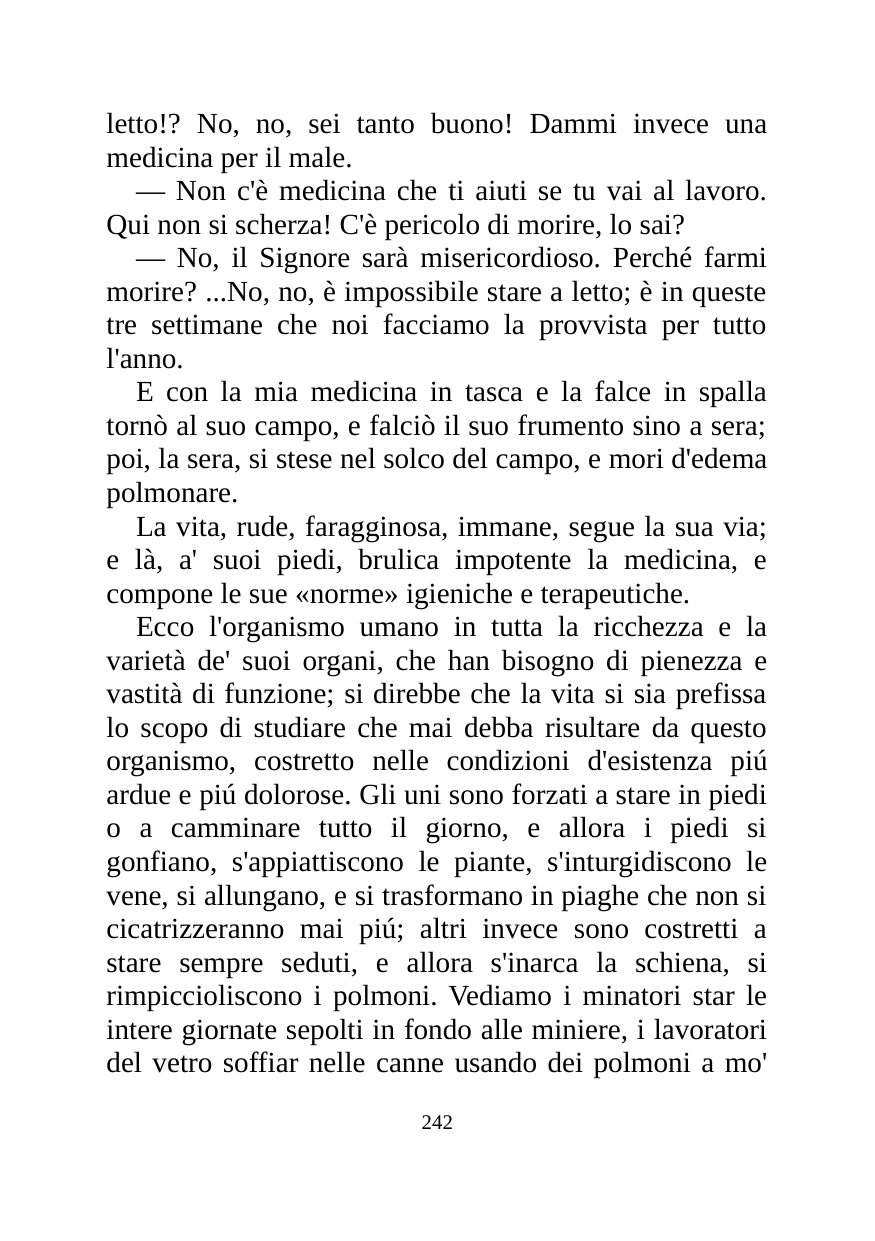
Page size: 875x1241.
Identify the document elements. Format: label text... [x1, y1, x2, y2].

text E con la mia medicina in tasca e la falce in spalla tornò al suo campo, e falciò il suo frumento sino a sera; poi, la sera, si stese nel solco del campo, e mori d'edema polmonare. [106, 374, 768, 509]
text — No, il Signore sarà misericordioso. Perché farmi morire? ...No, no, è impossibile stare a letto; è in queste tre settimane che noi facciamo la provvista per tutto l'anno. [106, 240, 768, 374]
text Ecco l'organismo umano in tutta la ricchezza e la varietà de' suoi organi, che han bisogno di pienezza e vastità di funzione; si direbbe che la vita si sia prefissa lo scopo di studiare che mai debba risultare da questo organismo, costretto nelle condizioni d'esistenza piú ardue e piú dolorose. Gli uni sono forzati a stare in piedi o a camminare tutto il giorno, e allora i piedi si gonfiano, s'appiattiscono le piante, s'inturgidiscono le vene, si allungano, e si trasformano in piaghe che non si cicatrizzeranno mai piú; altri invece sono costretti a stare sempre seduti, e allora s'inarca la schiena, si rimpiccioliscono i polmoni. Vediamo i minatori star le intere giornate sepolti in fondo alle miniere, i lavoratori del vetro soffiar nelle canne usando dei polmoni a mo' [106, 609, 768, 1079]
text letto!? No, no, sei tanto buono! Dammi invece una medicina per il male. [106, 106, 768, 173]
text — Non c'è medicina che ti aiuti se tu vai al lavoro. Qui non si scherza! C'è pericolo di morire, lo sai? [106, 173, 768, 240]
text La vita, rude, faragginosa, immane, segue la sua via; e là, a' suoi piedi, brulica impotente la medicina, e compone le sue «norme» igieniche e terapeutiche. [106, 509, 768, 609]
